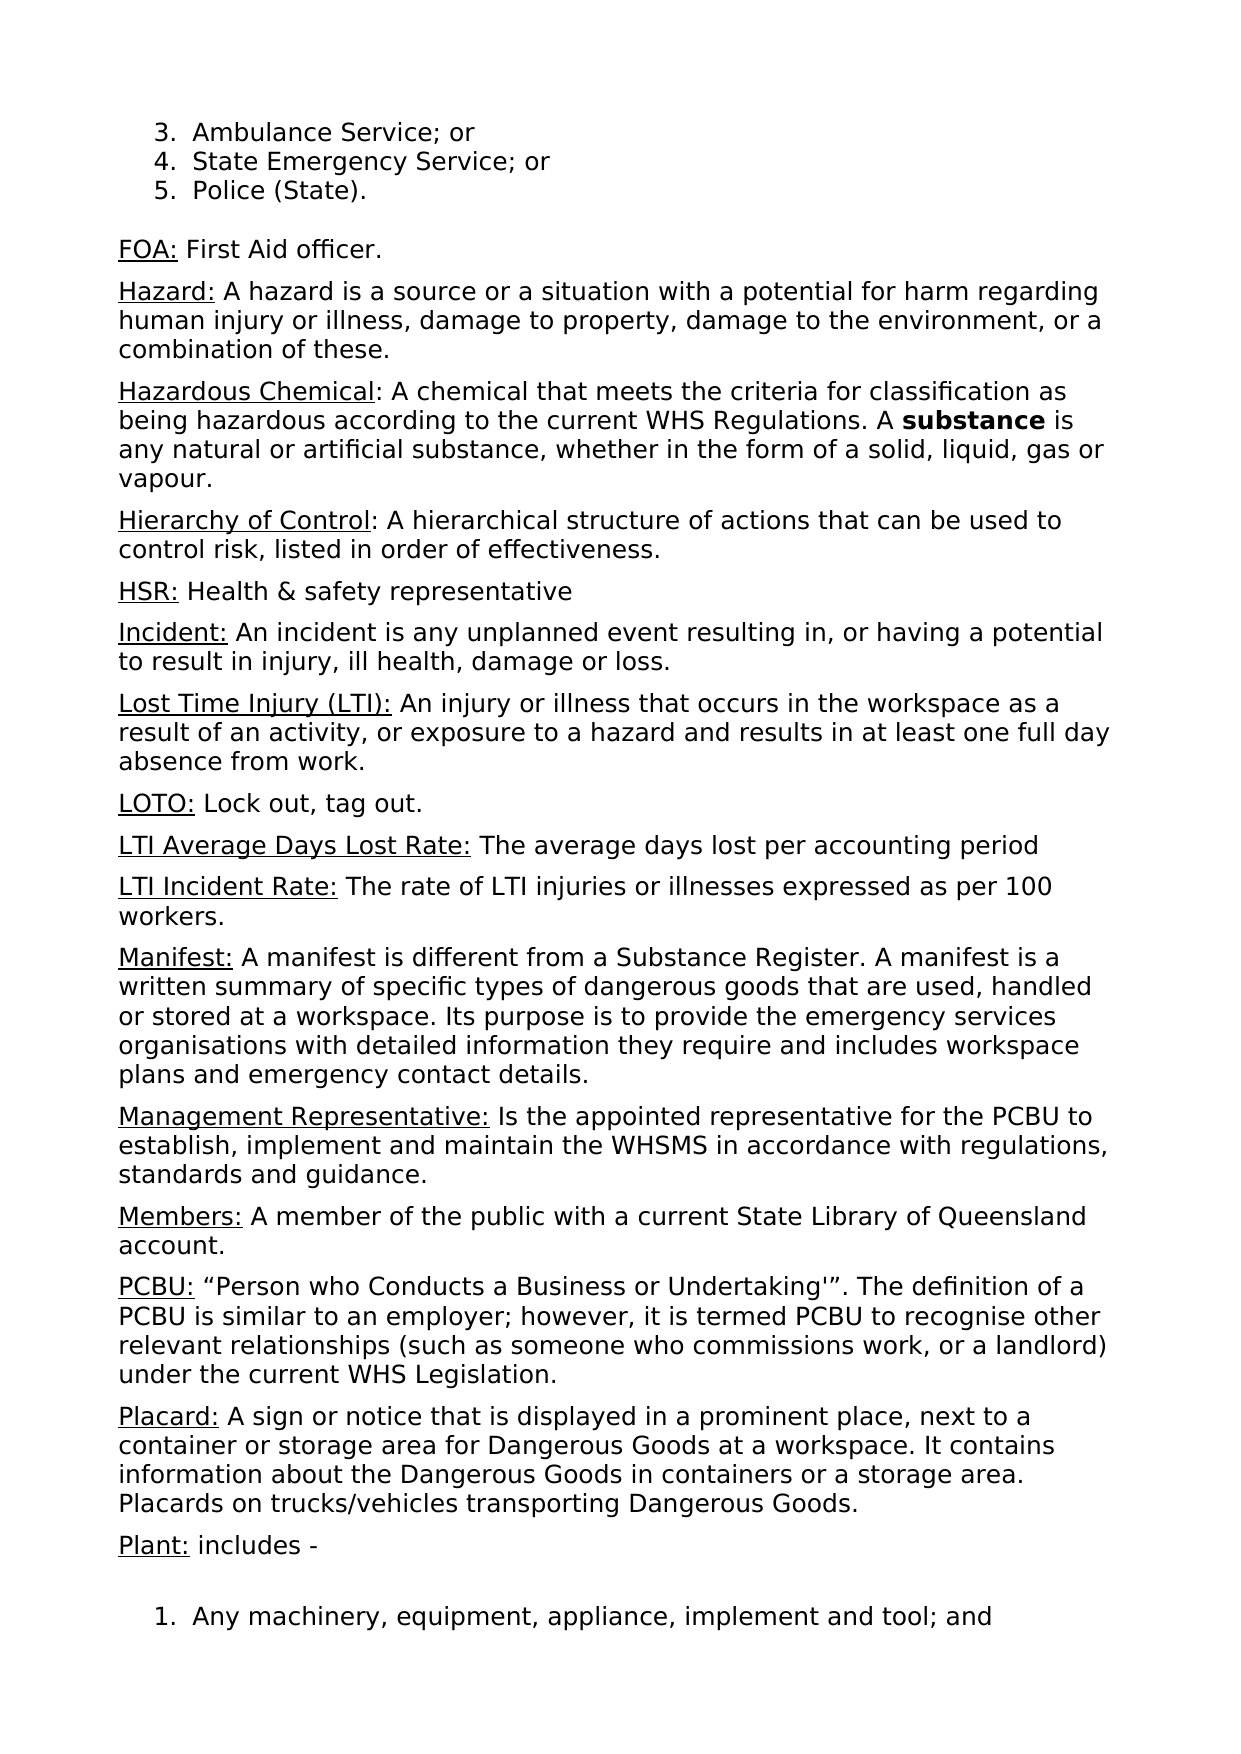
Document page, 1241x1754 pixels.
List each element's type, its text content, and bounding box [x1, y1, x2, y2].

text FOA: First Aid officer. [118, 235, 1122, 264]
text Plant: includes - [118, 1531, 1122, 1560]
list State Emergency Service; or [177, 147, 1122, 176]
text Manifest: A manifest is different from a Substance Register. A manifest is a written summary of specific types of dangerous goods that are used, handled or stored at a workspace. Its purpose is to provide the emergency services organisations with detailed information they require and includes workspace plans and emergency contact details. [118, 943, 1122, 1089]
text Members: A member of the public with a current State Library of Queensland account. [118, 1202, 1122, 1260]
text Lost Time Injury (LTI): An injury or illness that occurs in the workspace as a result of an activity, or exposure to a hazard and results in at least one full day absence from work. [118, 689, 1122, 777]
list Police (State). [177, 176, 1122, 206]
text Hierarchy of Control: A hierarchical structure of actions that can be used to control risk, listed in order of effectiveness. [118, 506, 1122, 564]
text Incident: An incident is any unplanned event resulting in, or having a potential to result in injury, ill health, damage or loss. [118, 618, 1122, 677]
text PCBU: “Person who Conducts a Business or Undertaking'”. The definition of a PCBU is similar to an employer; however, it is termed PCBU to recognise other relevant relationships (such as someone who commissions work, or a landlord) under the current WHS Legislation. [118, 1273, 1122, 1389]
text HSR: Health & safety representative [118, 577, 1122, 606]
text Placard: A sign or notice that is displayed in a prominent place, next to a container or storage area for Dangerous Goods at a workspace. It contains information about the Dangerous Goods in containers or a storage area. Placards on trucks/vehicles transporting Dangerous Goods. [118, 1402, 1122, 1518]
text LOTO: Lock out, tag out. [118, 789, 1122, 818]
text Hazardous Chemical: A chemical that meets the criteria for classification as being hazardous according to the current WHS Regulations. A substance is any natural or artificial substance, whether in the form of a solid, liquid, gas or vapour. [118, 377, 1122, 493]
list Ambulance Service; or [177, 118, 1122, 147]
text Management Representative: Is the appointed representative for the PCBU to establish, implement and maintain the WHSMS in accordance with regulations, standards and guidance. [118, 1102, 1122, 1189]
text LTI Incident Rate: The rate of LTI injuries or illnesses expressed as per 100 workers. [118, 873, 1122, 931]
text LTI Average Days Lost Rate: The average days lost per accounting period [118, 831, 1122, 860]
text Hazard: A hazard is a source or a situation with a potential for harm regarding human injury or illness, damage to property, damage to the environment, or a combination of these. [118, 277, 1122, 364]
list Any machinery, equipment, appliance, implement and tool; and [177, 1602, 1122, 1631]
